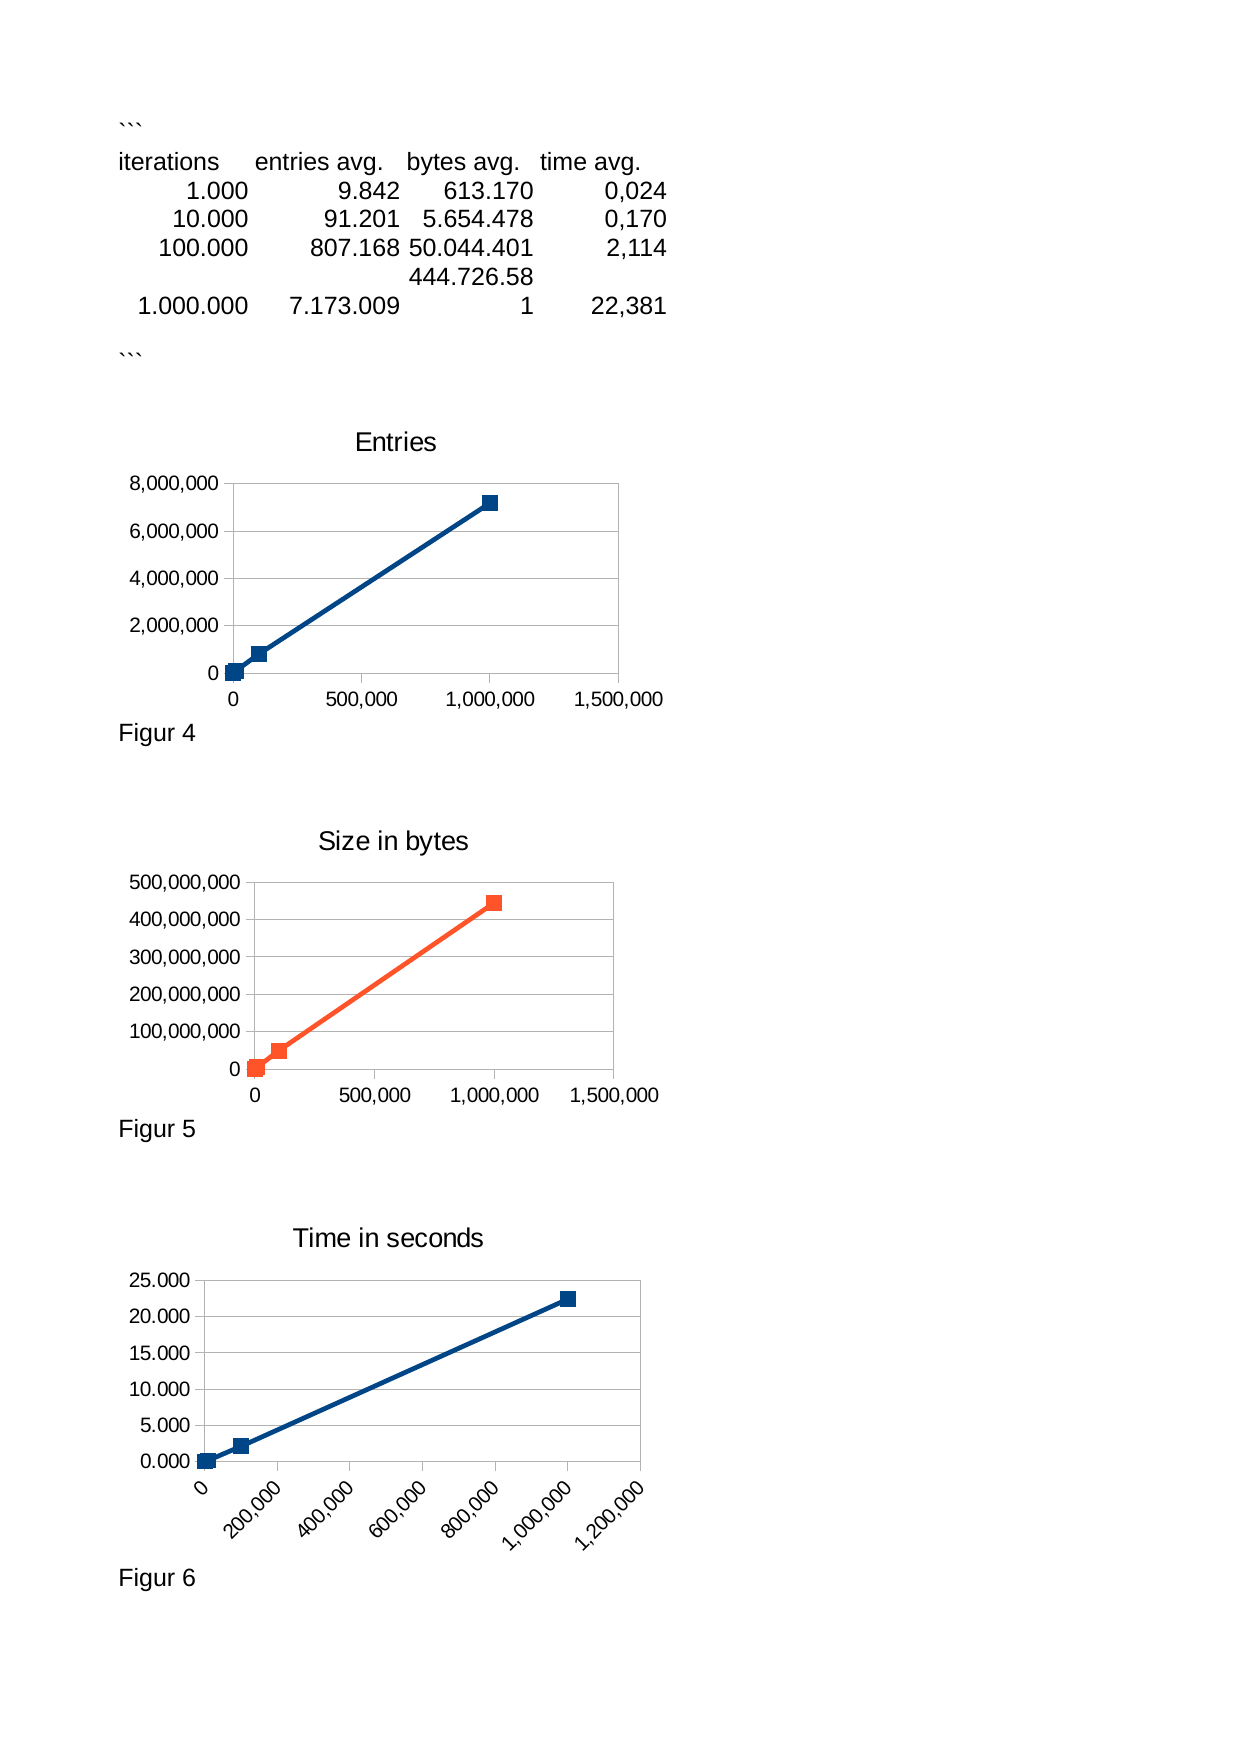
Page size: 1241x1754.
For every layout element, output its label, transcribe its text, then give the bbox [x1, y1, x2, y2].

table_cell 444.726.581 [403, 262, 537, 319]
table_cell 10.000 [115, 204, 251, 233]
table_cell 7.173.009 [251, 262, 403, 319]
table_cell 50.044.401 [403, 233, 537, 262]
text ``` [118, 348, 1122, 377]
table_header entries avg. [251, 147, 403, 176]
table_cell 2,114 [537, 233, 670, 262]
table_cell 1.000.000 [115, 262, 251, 319]
table_header iterations [115, 147, 251, 176]
text Figur 6 [118, 1563, 1122, 1592]
table_cell 22,381 [537, 262, 670, 319]
table_header bytes avg. [403, 147, 537, 176]
table_cell 91.201 [251, 204, 403, 233]
table_header time avg. [537, 147, 670, 176]
table_cell 9.842 [251, 176, 403, 204]
text Figur 5 [118, 1114, 1122, 1143]
table_cell 0,024 [537, 176, 670, 204]
table_cell 1.000 [115, 176, 251, 204]
table_cell 613.170 [403, 176, 537, 204]
text ``` [118, 118, 1122, 147]
table_cell 5.654.478 [403, 204, 537, 233]
table_cell 100.000 [115, 233, 251, 262]
text Figur 4 [118, 718, 1122, 747]
table_cell 0,170 [537, 204, 670, 233]
table_cell 807.168 [251, 233, 403, 262]
